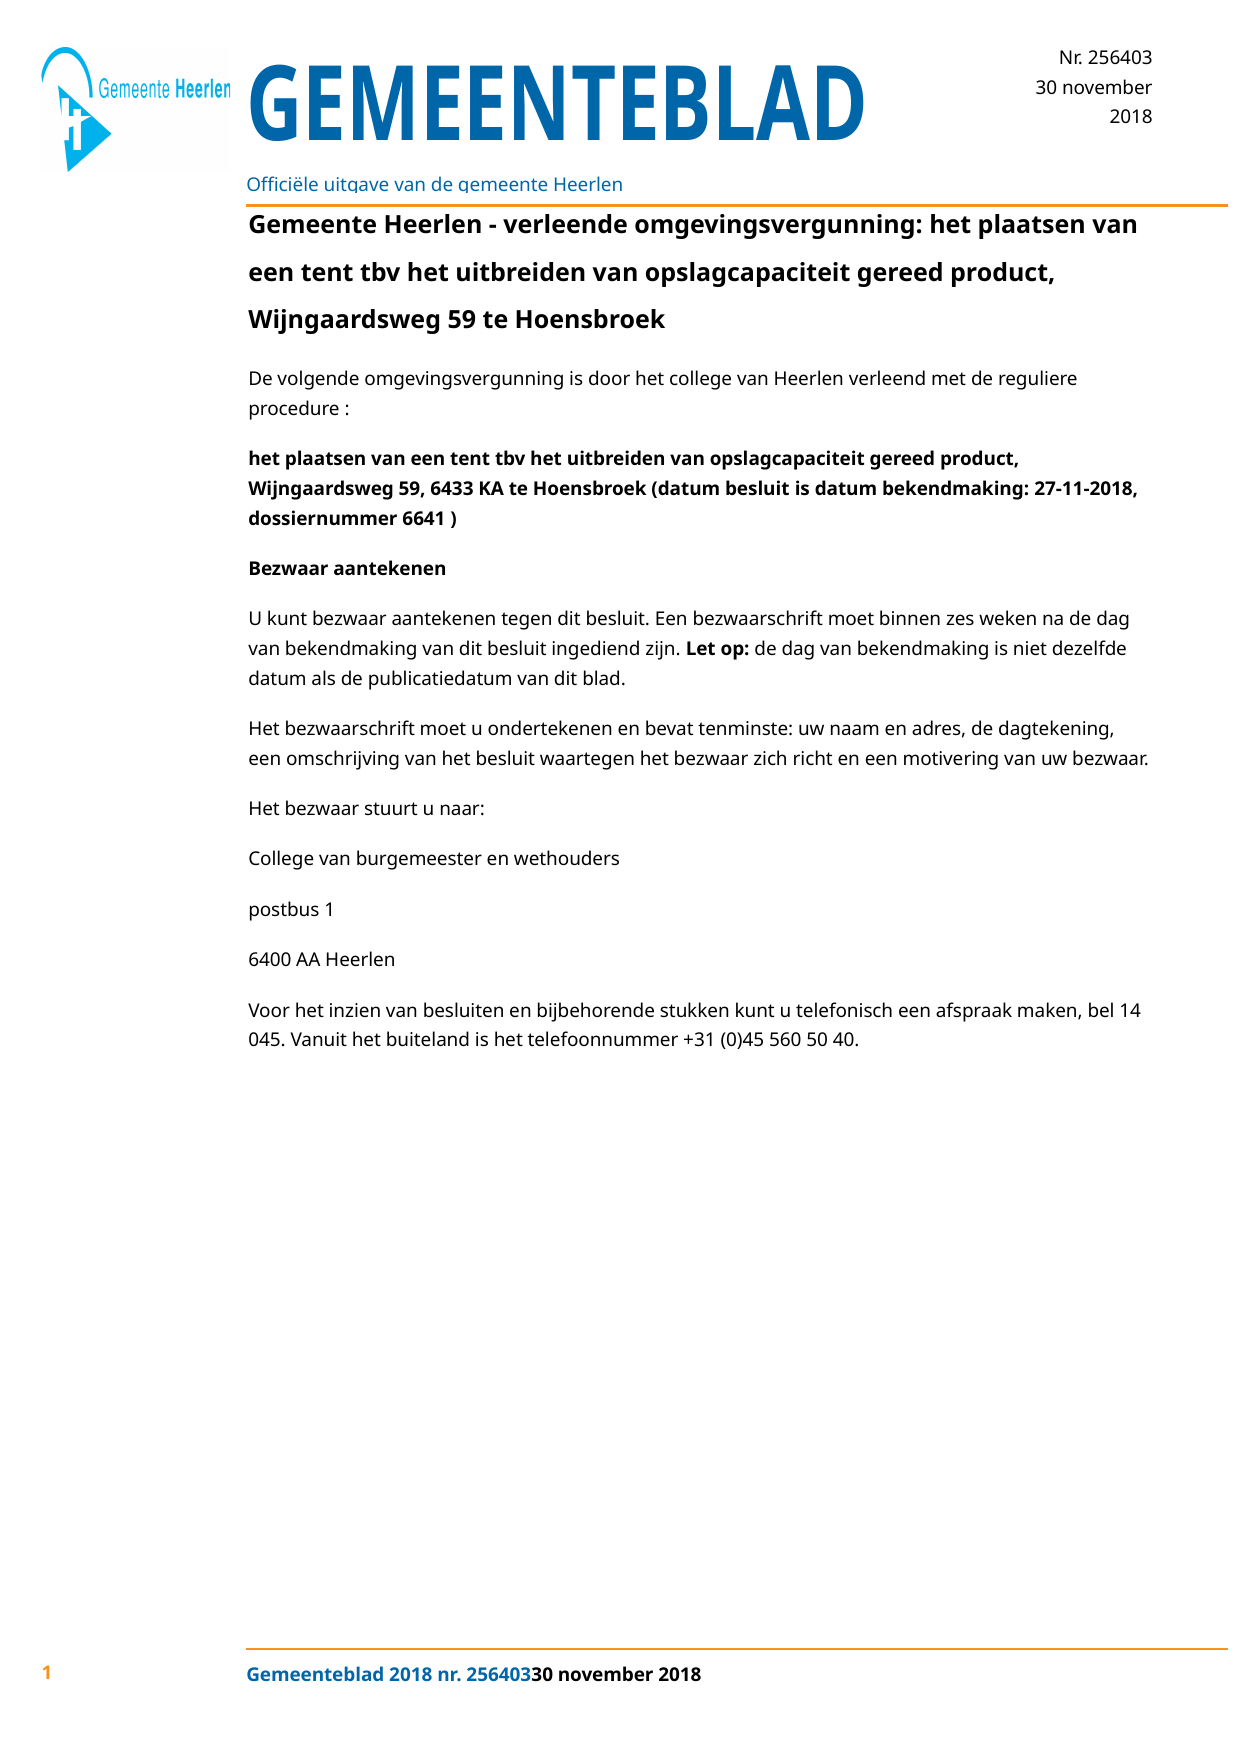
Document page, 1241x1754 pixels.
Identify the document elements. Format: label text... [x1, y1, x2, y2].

text U kunt bezwaar aantekenen tegen dit besluit. Een bezwaarschrift moet binnen zes weken na de dag van bekendmaking van dit besluit ingediend zijn. Let op: de dag van bekendmaking is niet dezelfde datum als de publicatiedatum van dit blad. [248, 606, 1152, 690]
picture [41, 47, 58, 70]
text postbus 1 [248, 896, 1152, 922]
text Gemeente Heerlen - verleende omgevingsvergunning: het plaatsen van een tent tbv het uitbreiden van opslagcapaciteit gereed product, Wijngaardsweg 59 te Hoensbroek [248, 207, 1152, 336]
text De volgende omgevingsvergunning is door het college van Heerlen verleend met de reguliere procedure : [248, 366, 1152, 421]
text College van burgemeester en wethouders [248, 846, 1152, 871]
text Het bezwaar stuurt u naar: [248, 795, 1152, 821]
text Bezwaar aantekenen [248, 555, 1152, 581]
text Voor het inzien van besluiten en bijbehorende stukken kunt u telefonisch een afspraak maken, bel 14 045. Vanuit het buiteland is het telefoonnummer +31 (0)45 560 50 40. [248, 997, 1152, 1052]
picture [41, 47, 231, 172]
text Het bezwaarschrift moet u ondertekenen en bevat tenminste: uw naam en adres, de dagtekening, een omschrijving van het besluit waartegen het bezwaar zich richt en een motivering van uw bezwaar. [248, 715, 1152, 770]
text het plaatsen van een tent tbv het uitbreiden van opslagcapaciteit gereed product, Wijngaardsweg 59, 6433 KA te Hoensbroek (datum besluit is datum bekendmaking: 27-11-2018, dossiernummer 6641 ) [248, 446, 1152, 530]
text 6400 AA Heerlen [248, 946, 1152, 972]
